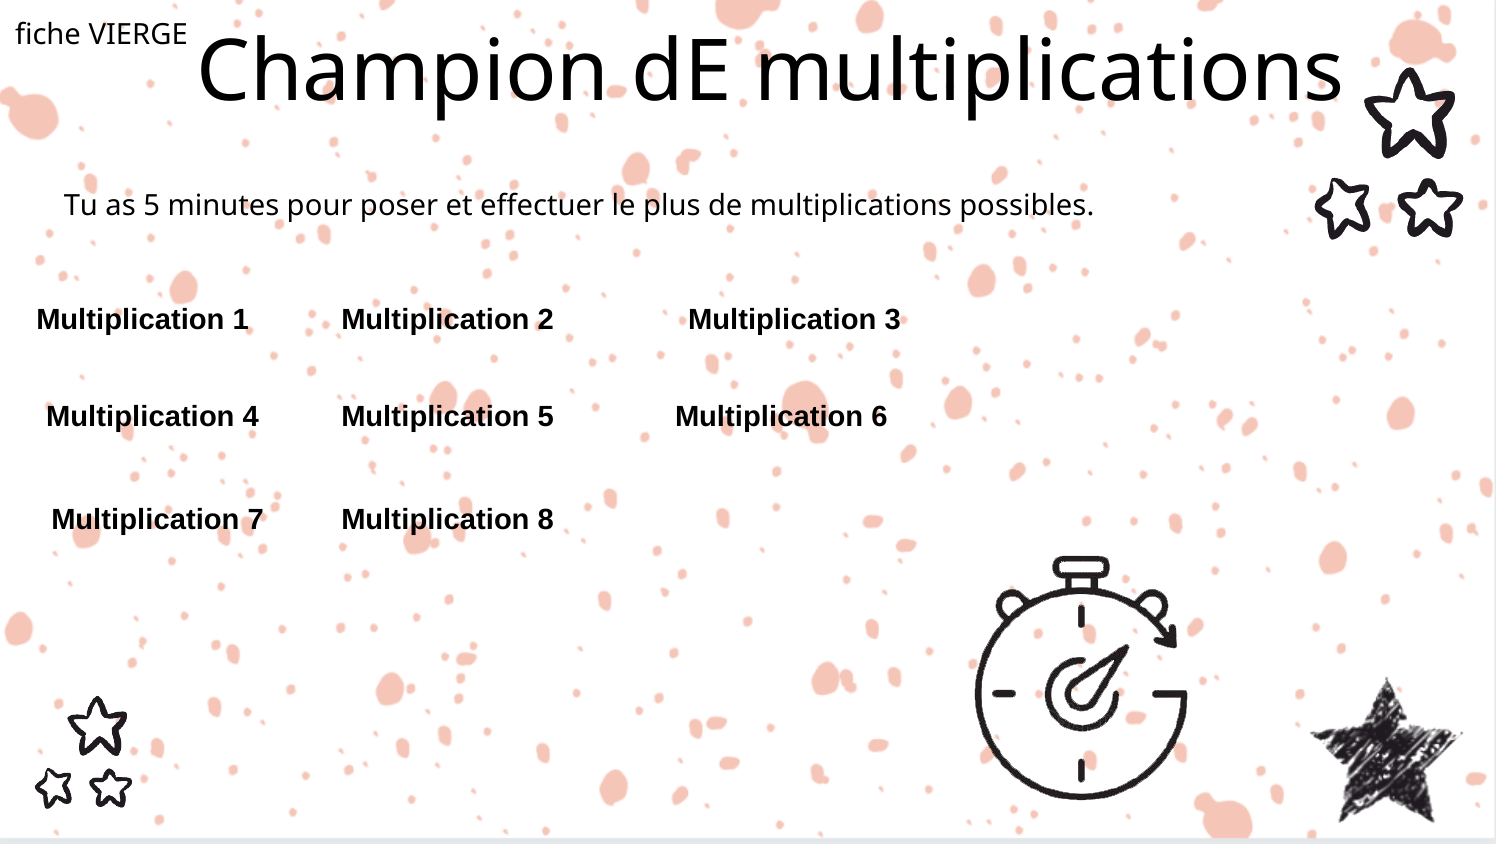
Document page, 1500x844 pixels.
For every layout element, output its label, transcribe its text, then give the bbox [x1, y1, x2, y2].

text_box Multiplication 8 [326, 485, 578, 552]
picture [0, 0, 1496, 844]
text_box Multiplication 6 [660, 382, 912, 449]
text_box Tu as 5 minutes pour poser et effectuer le plus de multiplications possibles. [48, 171, 1380, 273]
text_box Champion dE multiplications [181, 0, 1417, 135]
text_box Multiplication 3 [673, 285, 925, 351]
text_box Multiplication 5 [326, 382, 578, 449]
text_box Multiplication 4 [31, 382, 283, 449]
text_box Multiplication 2 [326, 285, 578, 351]
text_box Multiplication 1 [21, 285, 273, 351]
text_box Multiplication 7 [36, 485, 288, 552]
text_box fiche VIERGE [0, 0, 181, 66]
